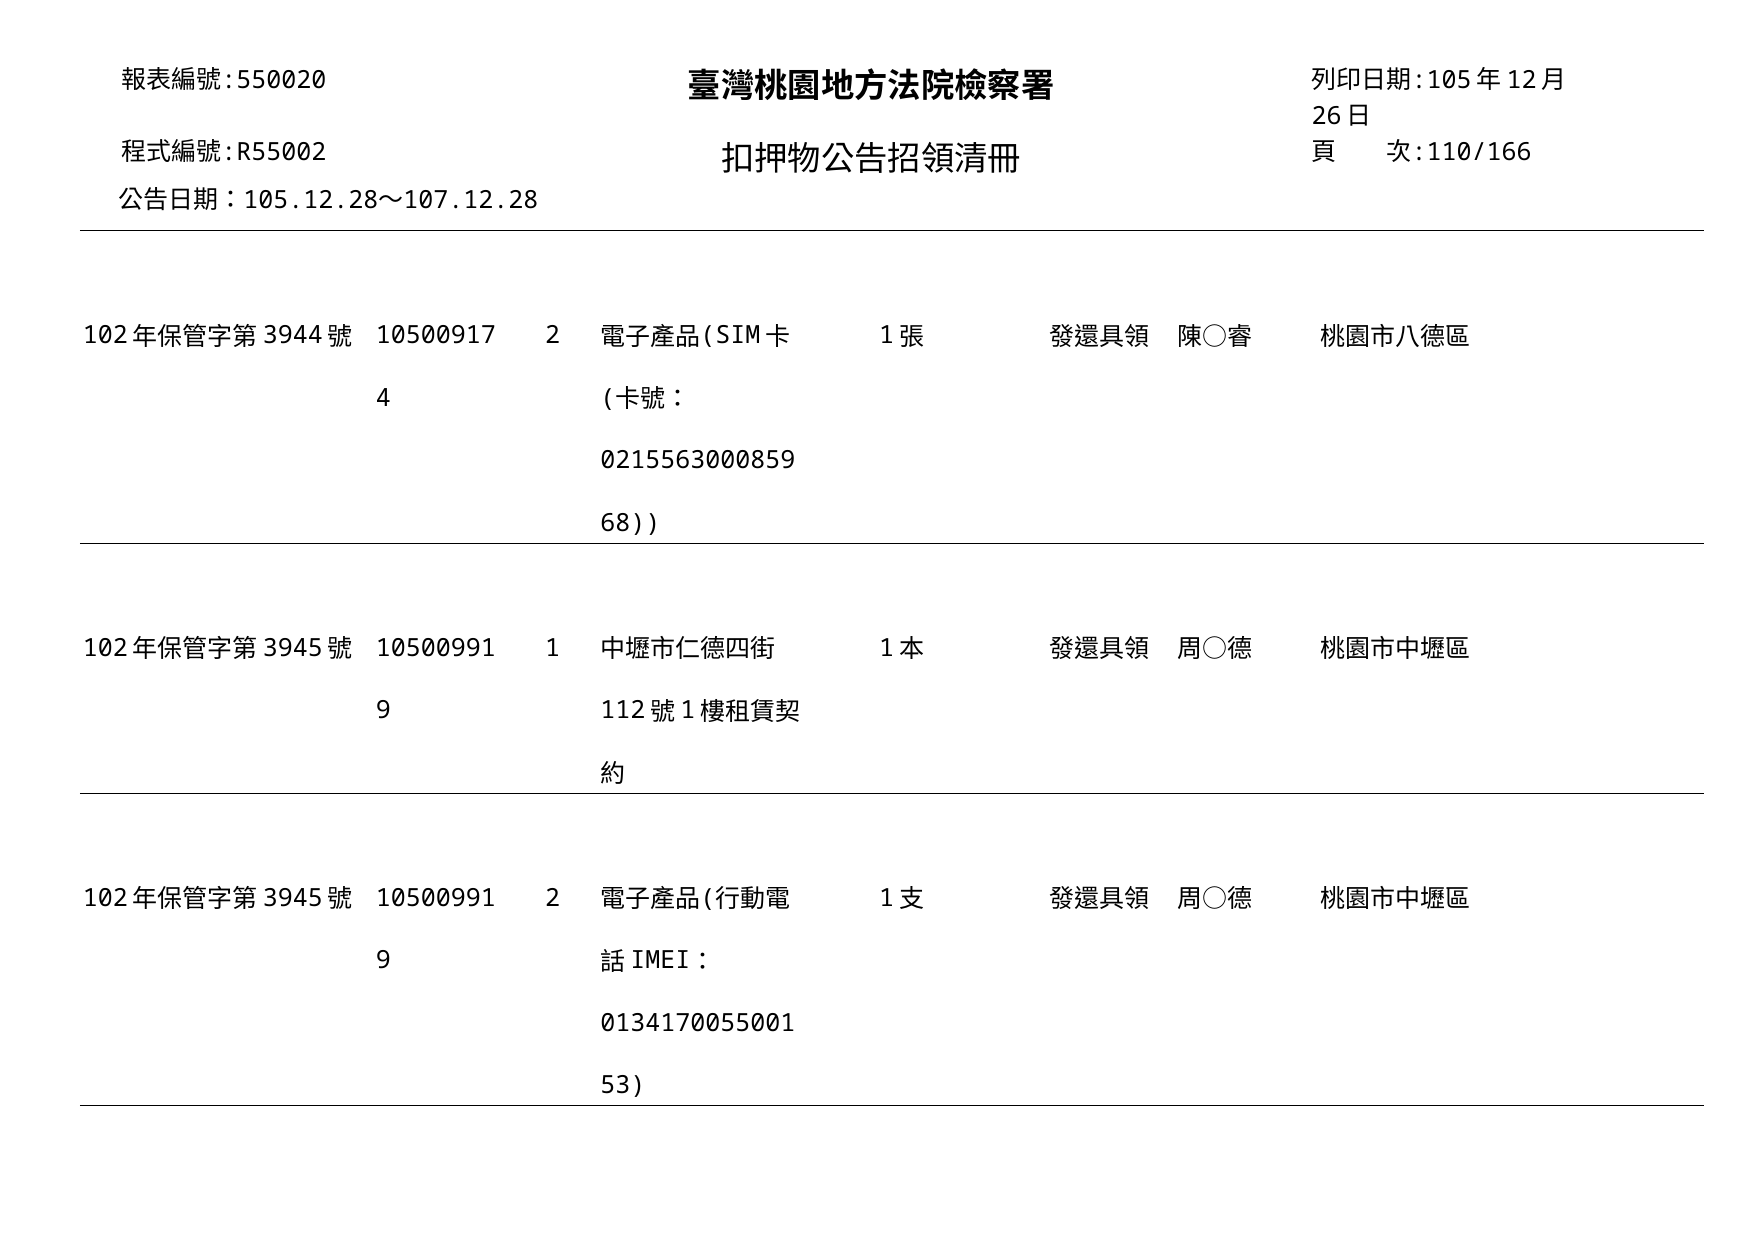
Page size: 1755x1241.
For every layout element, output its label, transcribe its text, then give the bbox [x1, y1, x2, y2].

table_cell [927, 231, 1046, 542]
table_cell 發還具領 [1046, 544, 1175, 792]
table_cell 桃園市八德區 [1317, 231, 1575, 542]
table_cell [927, 794, 1046, 1105]
table_cell 發還具領 [1046, 794, 1175, 1105]
table_cell 105009919 [373, 794, 507, 1105]
table_cell 桃園市中壢區 [1317, 794, 1575, 1105]
table_cell 2 [507, 794, 597, 1105]
table_cell 102年保管字第3945號 [80, 544, 373, 792]
table_cell 周○德 [1175, 544, 1317, 792]
table_cell [1575, 544, 1704, 792]
table_cell 1張 [808, 231, 927, 542]
table_cell 發還具領 [1046, 231, 1175, 542]
table_cell 102年保管字第3944號 [80, 231, 373, 542]
table_cell 周○德 [1175, 794, 1317, 1105]
table_cell 102年保管字第3945號 [80, 794, 373, 1105]
table_cell 2 [507, 231, 597, 542]
table_cell 陳○睿 [1175, 231, 1317, 542]
table_cell 1支 [808, 794, 927, 1105]
table_cell 電子產品(SIM卡(卡號：021556300085968)) [597, 231, 807, 542]
table_cell 桃園市中壢區 [1317, 544, 1575, 792]
table_cell [1575, 794, 1704, 1105]
table_cell 電子產品(行動電話IMEI：013417005500153) [597, 794, 807, 1105]
table_cell 1本 [808, 544, 927, 792]
table_cell 105009174 [373, 231, 507, 542]
table_cell 中壢市仁德四街112號1樓租賃契約 [597, 544, 807, 792]
table_cell 105009919 [373, 544, 507, 792]
table_cell 1 [507, 544, 597, 792]
table_cell [927, 544, 1046, 792]
table_cell [1575, 231, 1704, 542]
